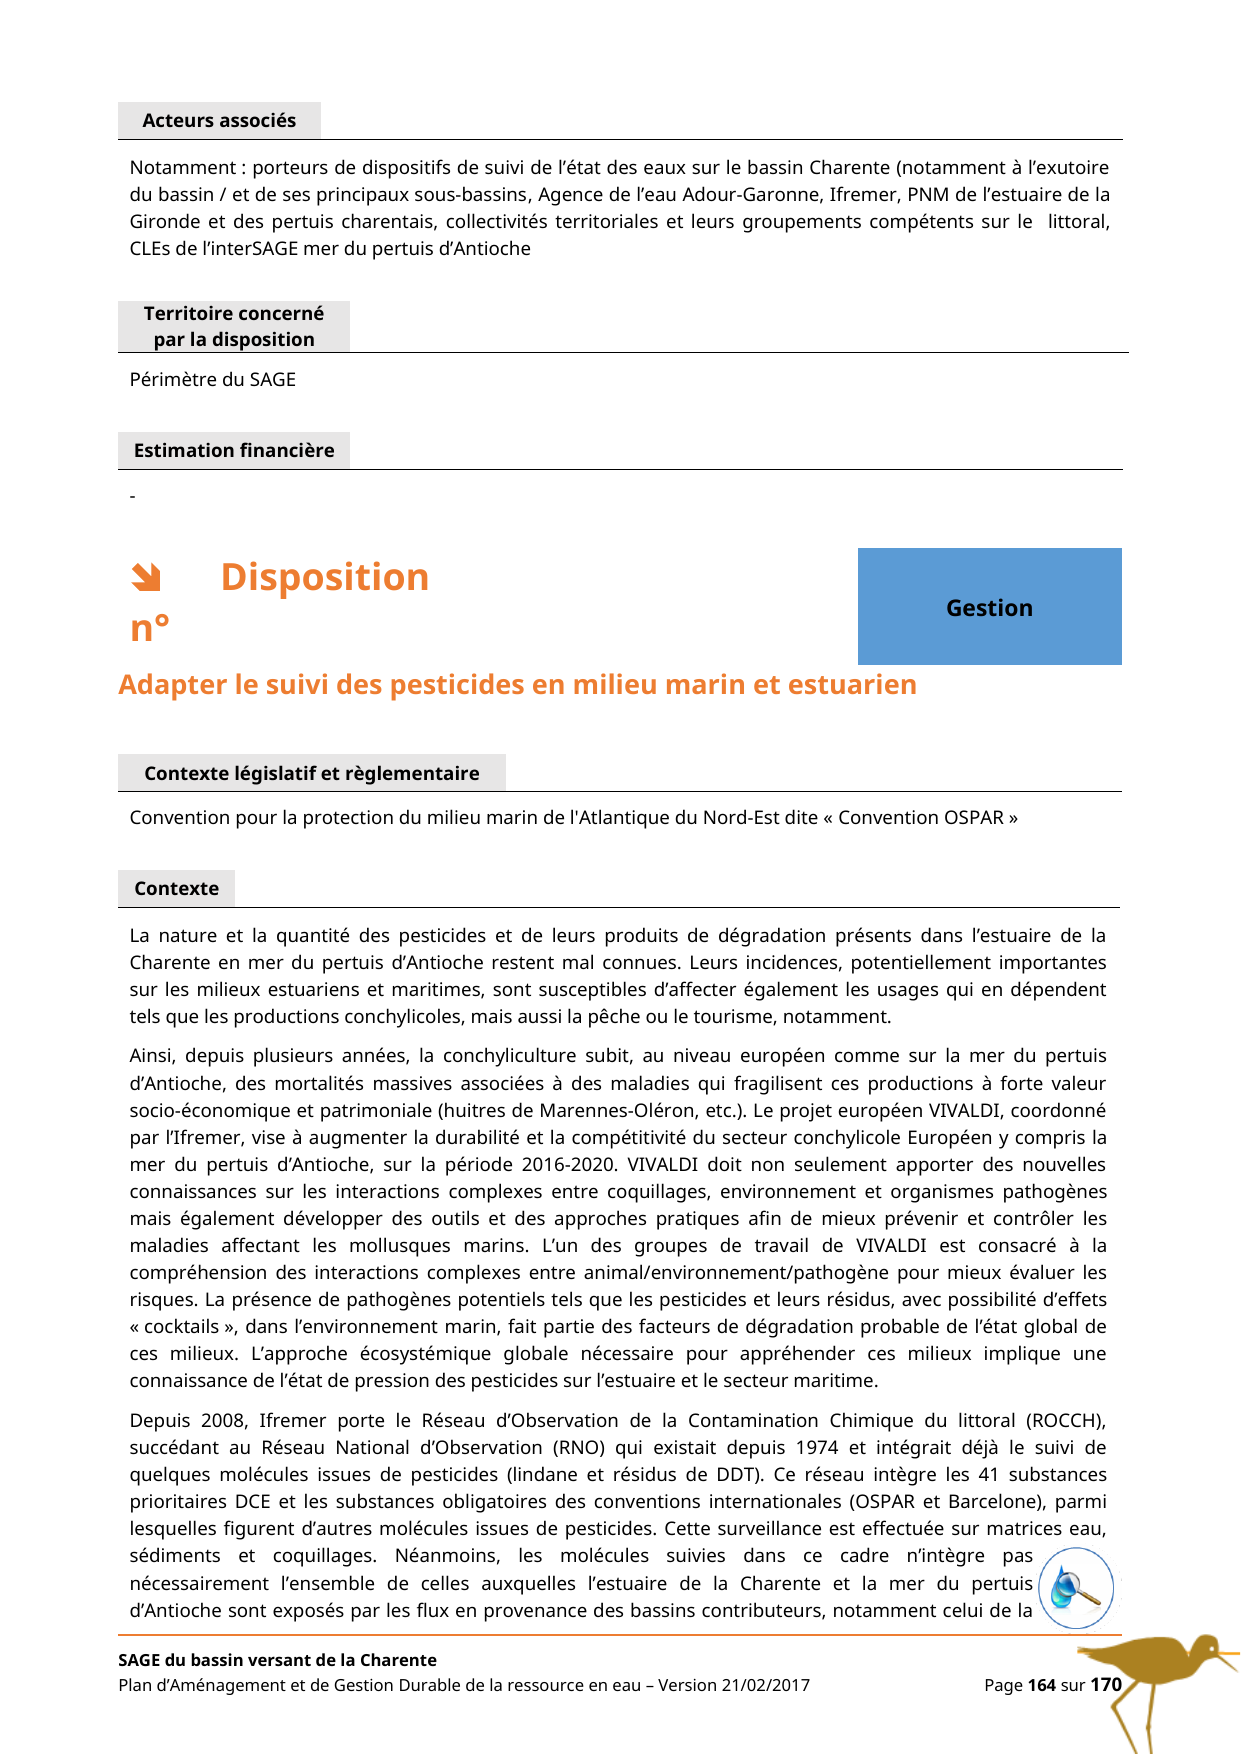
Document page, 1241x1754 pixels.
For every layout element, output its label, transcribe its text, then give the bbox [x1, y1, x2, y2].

table_header Contexte législatif et règlementaire [118, 754, 506, 791]
table_cell [1120, 907, 1135, 1622]
table_cell - [118, 470, 1123, 508]
table_cell Convention pour la protection du milieu marin de l'Atlantique du Nord-Est dite « Convention OSPAR » [118, 792, 1122, 830]
table_header [321, 102, 1123, 139]
table_header [506, 754, 1122, 791]
table_header Contexte [118, 870, 235, 907]
table_header [1120, 870, 1135, 907]
table_header  Disposition n° [118, 548, 420, 665]
table_header [350, 432, 1123, 469]
table_header Acteurs associés [118, 102, 321, 139]
table_cell La nature et la quantité des pesticides et de leurs produits de dégradation présents dans l’estuaire de la Charente en mer du pertuis d’Antioche restent mal connues. Leurs incidences, potentiellement importantes sur les milieux estuariens et maritimes, sont susceptibles d’affecter également les usages qui en dépendent tels que les productions conchylicoles, mais aussi la pêche ou le tourisme, notamment. Ainsi, depuis plusieurs années, la conchyliculture subit, au niveau européen comme sur la mer du pertuis d’Antioche, des mortalités massives associées à des maladies qui fragilisent ces productions à forte valeur socio-économique et patrimoniale (huitres de Marennes-Oléron, etc.). Le projet européen VIVALDI, coordonné par l’Ifremer, vise à augmenter la durabilité et la compétitivité du secteur conchylicole Européen y compris la mer du pertuis d’Antioche, sur la période 2016-2020. VIVALDI doit non seulement apporter des nouvelles connaissances sur les interactions complexes entre coquillages, environnement et organismes pathogènes mais également développer des outils et des approches pratiques afin de mieux prévenir et contrôler les maladies affectant les mollusques marins. L’un des groupes de travail de VIVALDI est consacré à la compréhension des interactions complexes entre animal/environnement/pathogène pour mieux évaluer les risques. La présence de pathogènes potentiels tels que les pesticides et leurs résidus, avec possibilité d’effets « cocktails », dans l’environnement marin, fait partie des facteurs de dégradation probable de l’état global de ces milieux. L’approche écosystémique globale nécessaire pour appréhender ces milieux implique une connaissance de l’état de pression des pesticides sur l’estuaire et le secteur maritime. Depuis 2008, Ifremer porte le Réseau d’Observation de la Contamination Chimique du littoral (ROCCH), succédant au Réseau National d’Observation (RNO) qui existait depuis 1974 et intégrait déjà le suivi de quelques molécules issues de pesticides (lindane et résidus de DDT). Ce réseau intègre les 41 substances prioritaires DCE et les substances obligatoires des conventions internationales (OSPAR et Barcelone), parmi lesquelles figurent d’autres molécules issues de pesticides. Cette surveillance est effectuée sur matrices eau, sédiments et coquillages. Néanmoins, les molécules suivies dans ce cadre n’intègre pas nécessairement l’ensemble de celles auxquelles l’estuaire de la Charente et la mer du pertuis d’Antioche sont exposés par les flux en provenance des bassins contributeurs, notamment celui de la [118, 908, 1119, 1622]
table_header Territoire concerné par la disposition [118, 301, 350, 352]
table_header Gestion [858, 548, 1122, 665]
table_cell Notamment : porteurs de dispositifs de suivi de l’état des eaux sur le bassin Charente (notamment à l’exutoire du bassin / et de ses principaux sous-bassins, Agence de l’eau Adour-Garonne, Ifremer, PNM de l’estuaire de la Gironde et des pertuis charentais, collectivités territoriales et leurs groupements compétents sur le littoral, CLEs de l’interSAGE mer du pertuis d’Antioche [118, 140, 1123, 261]
text Adapter le suivi des pesticides en milieu marin et estuarien [118, 665, 1122, 702]
table_cell Périmètre du SAGE [118, 353, 1129, 392]
table_header Estimation financière [118, 432, 350, 469]
table_header [420, 548, 857, 665]
table_header [235, 870, 1119, 907]
table_header [350, 301, 1129, 352]
